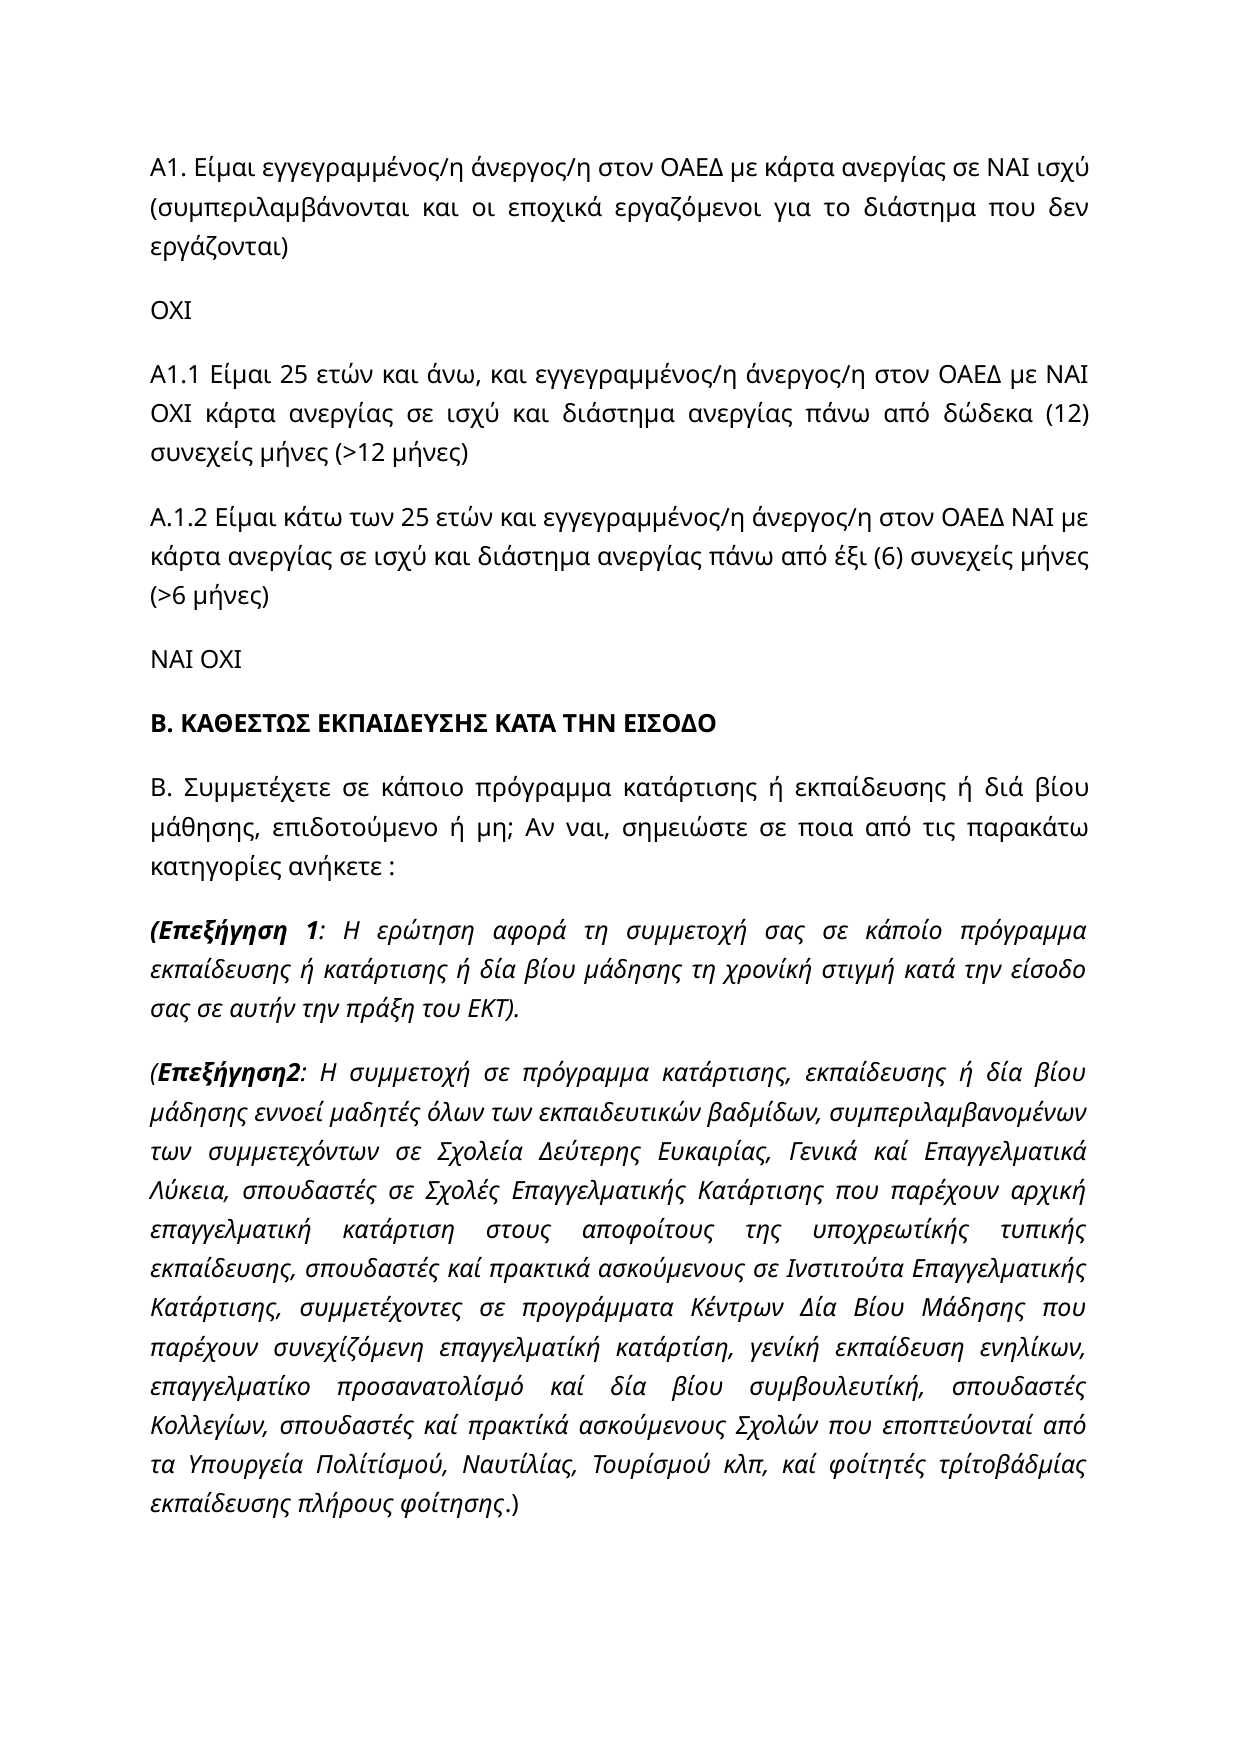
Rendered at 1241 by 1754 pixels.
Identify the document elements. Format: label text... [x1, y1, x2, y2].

text (Επεξήγηση 1: Η ερώτηση αφορά τη συμμετοχή σας σε κάποίο πρόγραμμα εκπαίδευσης ή κατάρτισης ή δία βίου μάδησης τη χρονίκή στιγμή κατά την είσοδο σας σε αυτήν την πράξη του ΕΚΤ). [150, 912, 1090, 1025]
text A1.1 Είμαι 25 ετών και άνω, και εγγεγραμμένος/η άνεργος/η στον ΟΑΕΔ με ΝΑΙ ΟΧΙ κάρτα ανεργίας σε ισχύ και διάστημα ανεργίας πάνω από δώδεκα (12) συνεχείς μήνες (>12 μήνες) [150, 357, 1090, 469]
text Β. Συμμετέχετε σε κάποιο πρόγραμμα κατάρτισης ή εκπαίδευσης ή διά βίου μάθησης, επιδοτούμενο ή μη; Αν ναι, σημειώστε σε ποια από τις παρακάτω κατηγορίες ανήκετε : [150, 770, 1090, 882]
text (Επεξήγηση2: Η συμμετοχή σε πρόγραμμα κατάρτισης, εκπαίδευσης ή δία βίου μάδησης εννοεί μαδητές όλων των εκπαιδευτικών βαδμίδων, συμπεριλαμβανομένων των συμμετεχόντων σε Σχολεία Δεύτερης Ευκαιρίας, Γενικά καί Επαγγελματικά Λύκεια, σπουδαστές σε Σχολές Επαγγελματικής Κατάρτισης που παρέχουν αρχική επαγγελματική κατάρτιση στους αποφοίτους της υποχρεωτίκής τυπικής εκπαίδευσης, σπουδαστές καί πρακτικά ασκούμενους σε Ινστιτούτα Επαγγελματικής Κατάρτισης, συμμετέχοντες σε προγράμματα Κέντρων Δία Βίου Μάδησης που παρέχουν συνεχίζόμενη επαγγελματίκή κατάρτίση, γενίκή εκπαίδευση ενηλίκων, επαγγελματίκο προσανατολίσμό καί δία βίου συμβουλευτίκή, σπουδαστές Κολλεγίων, σπουδαστές καί πρακτίκά ασκούμενους Σχολών που εποπτεύονταί από τα Υπουργεία Πολίτίσμού, Ναυτίλίας, Τουρίσμού κλπ, καί φοίτητές τρίτοβάδμίας εκπαίδευσης πλήρους φοίτησης.) [150, 1055, 1090, 1520]
text ΝΑΙ ΟΧΙ [150, 642, 1090, 676]
text ΟΧΙ [150, 292, 1090, 327]
text Β. ΚΑΘΕΣΤΩΣ ΕΚΠΑΙΔΕΥΣΗΣ ΚΑΤΑ ΤΗΝ ΕΙΣΟΔΟ [150, 706, 1090, 740]
text Α.1.2 Είμαι κάτω των 25 ετών και εγγεγραμμένος/η άνεργος/η στον ΟΑΕΔ ΝΑΙ με κάρτα ανεργίας σε ισχύ και διάστημα ανεργίας πάνω από έξι (6) συνεχείς μήνες (>6 μήνες) [150, 499, 1090, 612]
text A1. Είμαι εγγεγραμμένος/η άνεργος/η στον ΟΑΕΔ με κάρτα ανεργίας σε ΝΑΙ ισχύ (συμπεριλαμβάνονται και οι εποχικά εργαζόμενοι για το διάστημα που δεν εργάζονται) [150, 150, 1090, 262]
